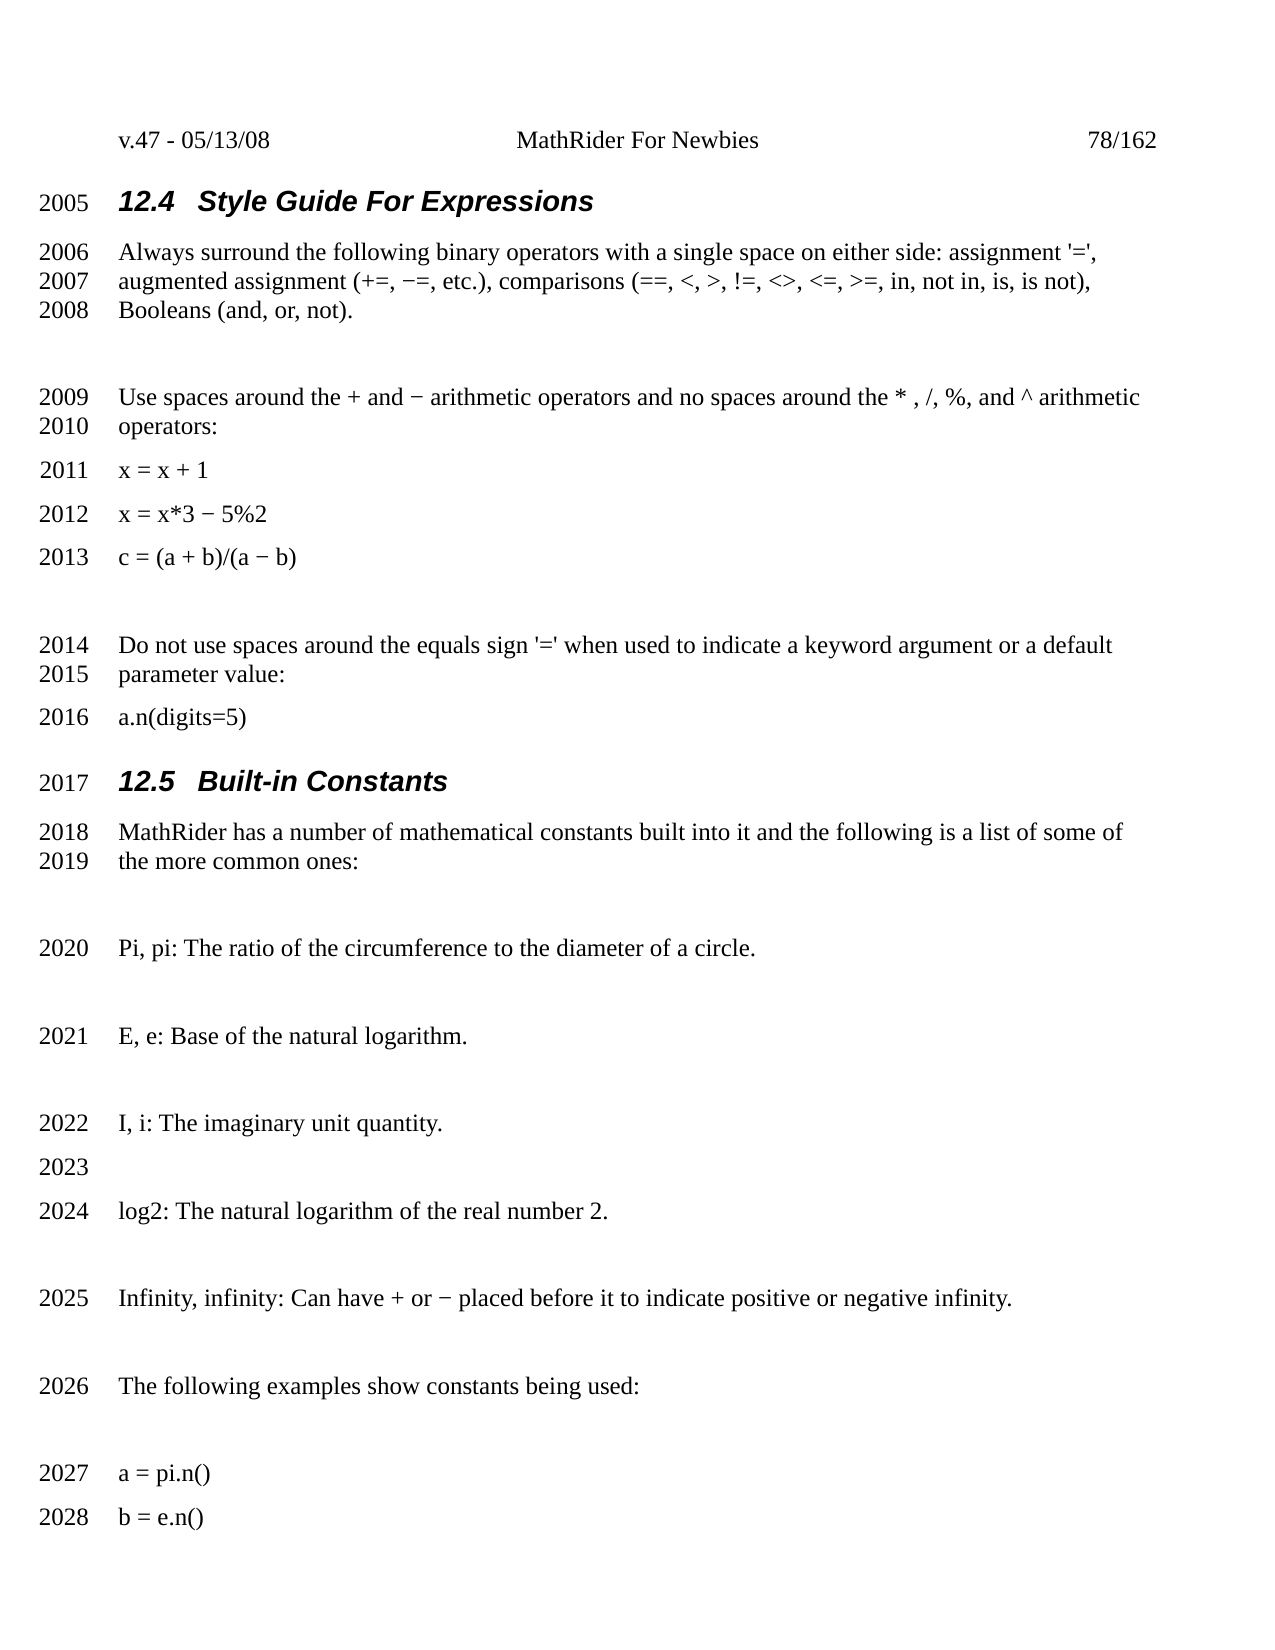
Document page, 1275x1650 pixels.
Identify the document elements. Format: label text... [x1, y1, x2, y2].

text b = e.n() [118, 1502, 1157, 1531]
text I, i: The imaginary unit quantity. [118, 1108, 1157, 1137]
text Do not use spaces around the equals sign '=' when used to indicate a keyword argument or a default parameter value: [118, 630, 1157, 687]
text MathRider has a number of mathematical constants built into it and the following is a list of some of the more common ones: [118, 817, 1157, 875]
text Pi, pi: The ratio of the circumference to the diameter of a circle. [118, 933, 1157, 962]
text x = x + 1 [118, 455, 1157, 484]
text c = (a + b)/(a − b) [118, 542, 1157, 571]
text Infinity, infinity: Can have + or − placed before it to indicate positive or negative infinity. [118, 1283, 1157, 1312]
text E, e: Base of the natural logarithm. [118, 1021, 1157, 1050]
text x = x*3 − 5%2 [118, 499, 1157, 527]
text The following examples show constants being used: [118, 1371, 1157, 1400]
subtitle Built-in Constants [118, 764, 1157, 797]
subtitle Style Guide For Expressions [118, 184, 1157, 217]
text log2: The natural logarithm of the real number 2. [118, 1196, 1157, 1225]
text a.n(digits=5) [118, 702, 1157, 731]
text Always surround the following binary operators with a single space on either side: assignment '=', augmented assignment (+=, −=, etc.), comparisons (==, <, >, !=, <>, <=, >=, in, not in, is, is not), Booleans (and, or, not). [118, 237, 1157, 324]
text a = pi.n() [118, 1458, 1157, 1487]
text Use spaces around the + and − arithmetic operators and no spaces around the * , /, %, and ^ arithmetic operators: [118, 382, 1157, 440]
